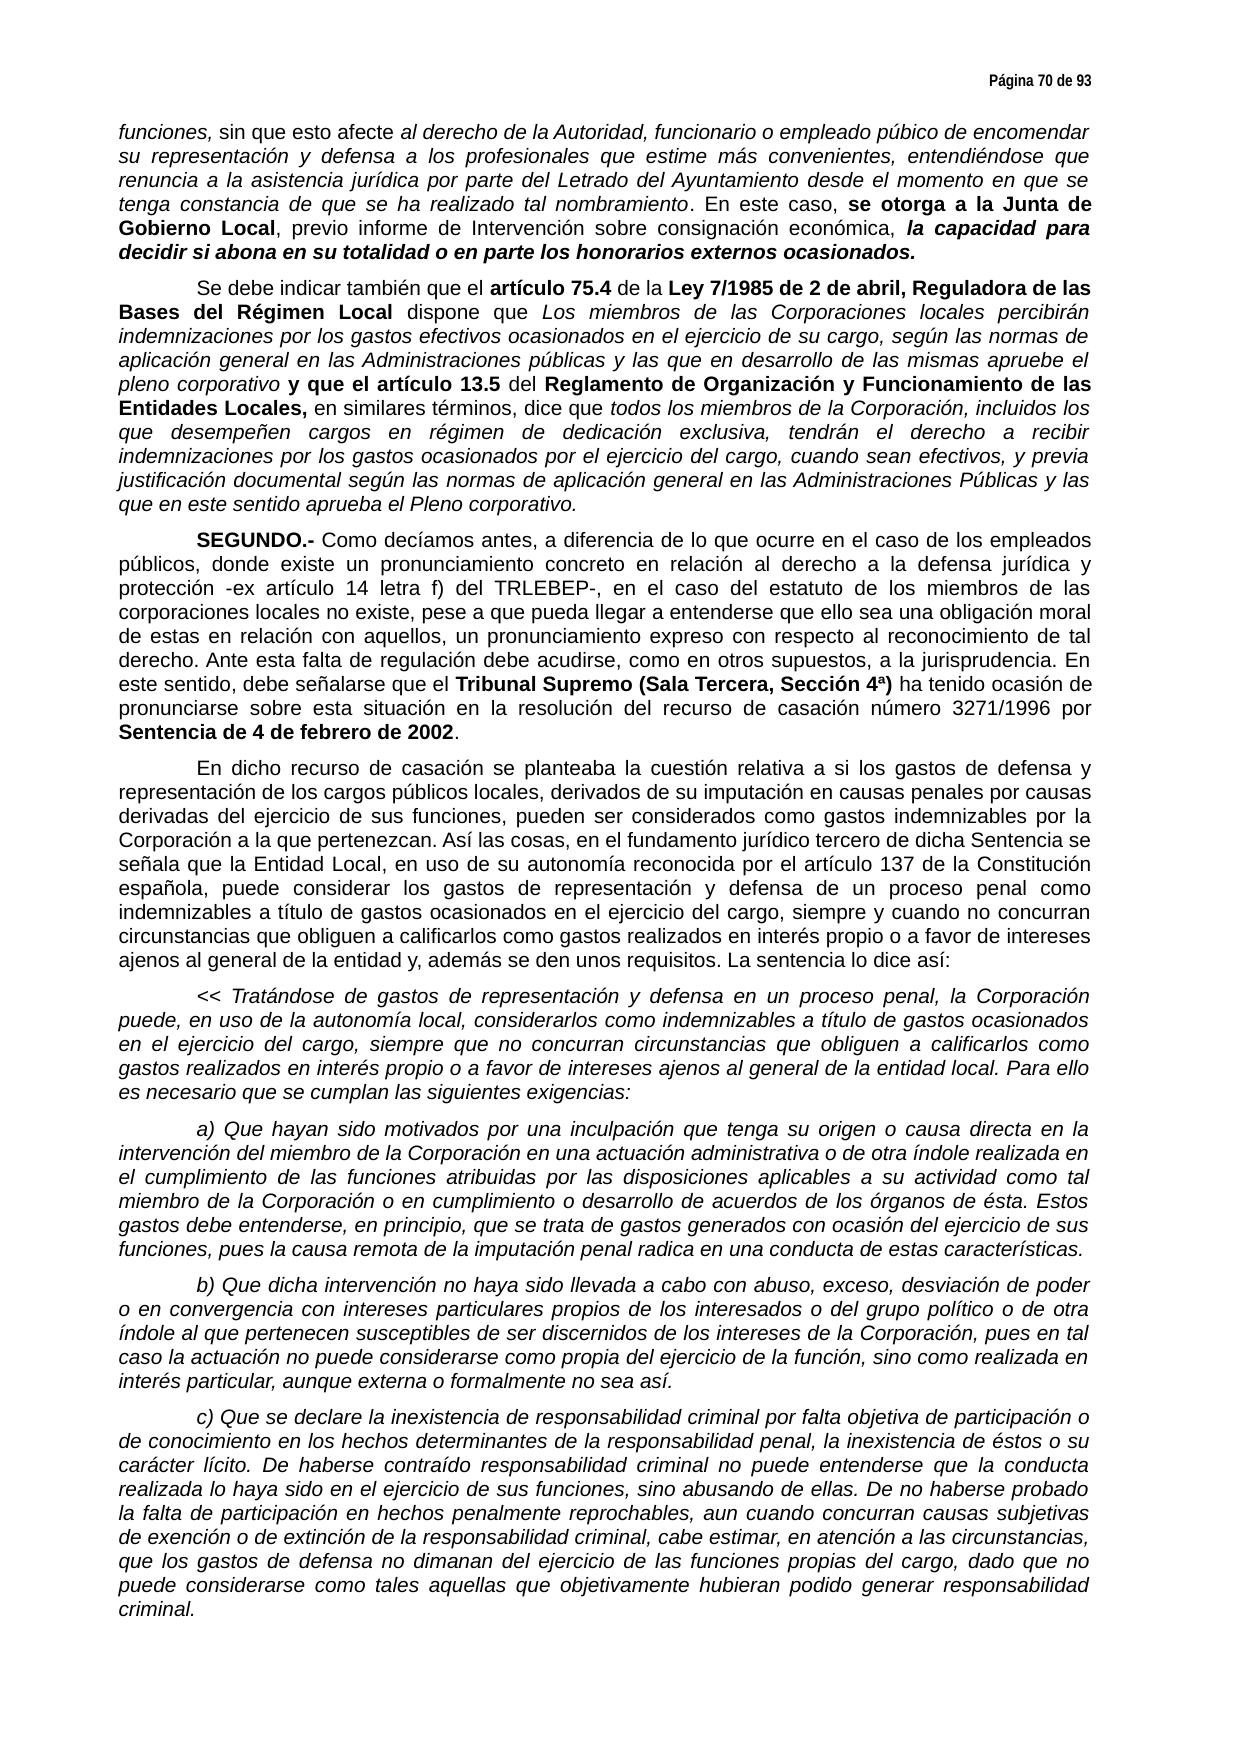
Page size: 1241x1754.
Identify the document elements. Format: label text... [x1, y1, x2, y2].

text b) Que dicha intervención no haya sido llevada a cabo con abuso, exceso, desviación de poder o en convergencia con intereses particulares propios de los interesados o del grupo político o de otra índole al que pertenecen susceptibles de ser discernidos de los intereses de la Corporación, pues en tal caso la actuación no puede considerarse como propia del ejercicio de la función, sino como realizada en interés particular, aunque externa o formalmente no sea así. [118, 1273, 1092, 1393]
text << Tratándose de gastos de representación y defensa en un proceso penal, la Corporación puede, en uso de la autonomía local, considerarlos como indemnizables a título de gastos ocasionados en el ejercicio del cargo, siempre que no concurran circunstancias que obliguen a calificarlos como gastos realizados en interés propio o a favor de intereses ajenos al general de la entidad local. Para ello es necesario que se cumplan las siguientes exigencias: [118, 984, 1092, 1104]
text a) Que hayan sido motivados por una inculpación que tenga su origen o causa directa en la intervención del miembro de la Corporación en una actuación administrativa o de otra índole realizada en el cumplimiento de las funciones atribuidas por las disposiciones aplicables a su actividad como tal miembro de la Corporación o en cumplimiento o desarrollo de acuerdos de los órganos de ésta. Estos gastos debe entenderse, en principio, que se trata de gastos generados con ocasión del ejercicio de sus funciones, pues la causa remota de la imputación penal radica en una conducta de estas características. [118, 1117, 1092, 1260]
text SEGUNDO.- Como decíamos antes, a diferencia de lo que ocurre en el caso de los empleados públicos, donde existe un pronunciamiento concreto en relación al derecho a la defensa jurídica y protección -ex artículo 14 letra f) del TRLEBEP-, en el caso del estatuto de los miembros de las corporaciones locales no existe, pese a que pueda llegar a entenderse que ello sea una obligación moral de estas en relación con aquellos, un pronunciamiento expreso con respecto al reconocimiento de tal derecho. Ante esta falta de regulación debe acudirse, como en otros supuestos, a la jurisprudencia. En este sentido, debe señalarse que el Tribunal Supremo (Sala Tercera, Sección 4ª) ha tenido ocasión de pronunciarse sobre esta situación en la resolución del recurso de casación número 3271/1996 por Sentencia de 4 de febrero de 2002. [118, 528, 1092, 744]
text En dicho recurso de casación se planteaba la cuestión relativa a si los gastos de defensa y representación de los cargos públicos locales, derivados de su imputación en causas penales por causas derivadas del ejercicio de sus funciones, pueden ser considerados como gastos indemnizables por la Corporación a la que pertenezcan. Así las cosas, en el fundamento jurídico tercero de dicha Sentencia se señala que la Entidad Local, en uso de su autonomía reconocida por el artículo 137 de la Constitución española, puede considerar los gastos de representación y defensa de un proceso penal como indemnizables a título de gastos ocasionados en el ejercicio del cargo, siempre y cuando no concurran circunstancias que obliguen a calificarlos como gastos realizados en interés propio o a favor de intereses ajenos al general de la entidad y, además se den unos requisitos. La sentencia lo dice así: [118, 756, 1092, 972]
text Se debe indicar también que el artículo 75.4 de la Ley 7/1985 de 2 de abril, Reguladora de las Bases del Régimen Local dispone que Los miembros de las Corporaciones locales percibirán indemnizaciones por los gastos efectivos ocasionados en el ejercicio de su cargo, según las normas de aplicación general en las Administraciones públicas y las que en desarrollo de las mismas apruebe el pleno corporativo y que el artículo 13.5 del Reglamento de Organización y Funcionamiento de las Entidades Locales, en similares términos, dice que todos los miembros de la Corporación, incluidos los que desempeñen cargos en régimen de dedicación exclusiva, tendrán el derecho a recibir indemnizaciones por los gastos ocasionados por el ejercicio del cargo, cuando sean efectivos, y previa justificación documental según las normas de aplicación general en las Administraciones Públicas y las que en este sentido aprueba el Pleno corporativo. [118, 276, 1092, 516]
text funciones, sin que esto afecte al derecho de la Autoridad, funcionario o empleado púbico de encomendar su representación y defensa a los profesionales que estime más convenientes, entendiéndose que renuncia a la asistencia jurídica por parte del Letrado del Ayuntamiento desde el momento en que se tenga constancia de que se ha realizado tal nombramiento. En este caso, se otorga a la Junta de Gobierno Local, previo informe de Intervención sobre consignación económica, la capacidad para decidir si abona en su totalidad o en parte los honorarios externos ocasionados. [118, 120, 1092, 263]
text c) Que se declare la inexistencia de responsabilidad criminal por falta objetiva de participación o de conocimiento en los hechos determinantes de la responsabilidad penal, la inexistencia de éstos o su carácter lícito. De haberse contraído responsabilidad criminal no puede entenderse que la conducta realizada lo haya sido en el ejercicio de sus funciones, sino abusando de ellas. De no haberse probado la falta de participación en hechos penalmente reprochables, aun cuando concurran causas subjetivas de exención o de extinción de la responsabilidad criminal, cabe estimar, en atención a las circunstancias, que los gastos de defensa no dimanan del ejercicio de las funciones propias del cargo, dado que no puede considerarse como tales aquellas que objetivamente hubieran podido generar responsabilidad criminal. [118, 1405, 1092, 1621]
